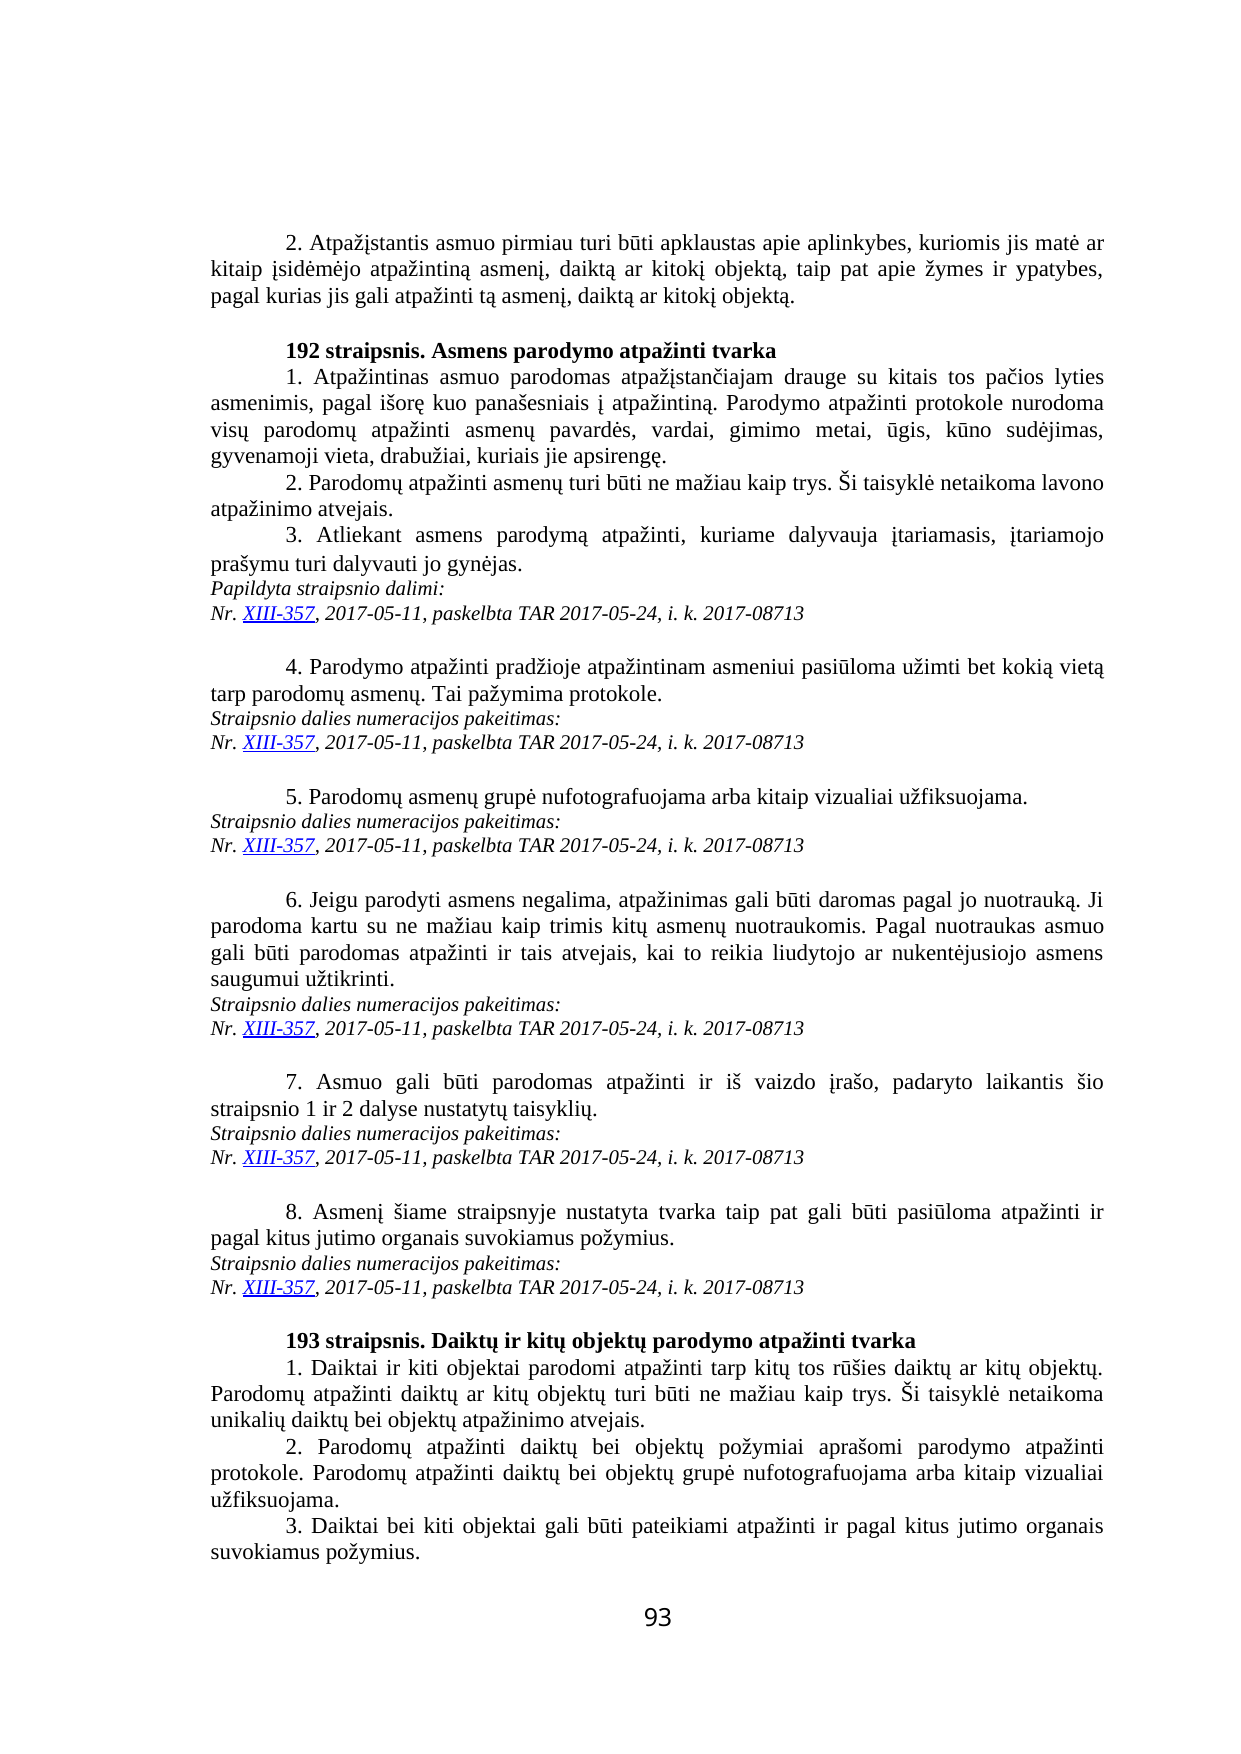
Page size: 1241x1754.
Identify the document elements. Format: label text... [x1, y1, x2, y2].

text 6. Jeigu parodyti asmens negalima, atpažinimas gali būti daromas pagal jo nuotrauką. Ji parodoma kartu su ne mažiau kaip trimis kitų asmenų nuotraukomis. Pagal nuotraukas asmuo gali būti parodomas atpažinti ir tais atvejais, kai to reikia liudytojo ar nukentėjusiojo asmens saugumui užtikrinti. [210, 886, 1105, 991]
text Straipsnio dalies numeracijos pakeitimas: [210, 809, 1105, 833]
text Nr. XIII-357, 2017-05-11, paskelbta TAR 2017-05-24, i. k. 2017-08713 [210, 1016, 1105, 1039]
text 1. Daiktai ir kiti objektai parodomi atpažinti tarp kitų tos rūšies daiktų ar kitų objektų. Parodomų atpažinti daiktų ar kitų objektų turi būti ne mažiau kaip trys. Ši taisyklė netaikoma unikalių daiktų bei objektų atpažinimo atvejais. [210, 1354, 1105, 1433]
text 192 straipsnis. Asmens parodymo atpažinti tvarka [210, 337, 1105, 363]
text Nr. XIII-357, 2017-05-11, paskelbta TAR 2017-05-24, i. k. 2017-08713 [210, 833, 1105, 857]
text Nr. XIII-357, 2017-05-11, paskelbta TAR 2017-05-24, i. k. 2017-08713 [210, 600, 1105, 624]
text 2. Atpažįstantis asmuo pirmiau turi būti apklaustas apie aplinkybes, kuriomis jis matė ar kitaip įsidėmėjo atpažintiną asmenį, daiktą ar kitokį objektą, taip pat apie žymes ir ypatybes, pagal kurias jis gali atpažinti tą asmenį, daiktą ar kitokį objektą. [210, 229, 1105, 308]
text 3. Daiktai bei kiti objektai gali būti pateikiami atpažinti ir pagal kitus jutimo organais suvokiamus požymius. [210, 1512, 1105, 1565]
text 8. Asmenį šiame straipsnyje nustatyta tvarka taip pat gali būti pasiūloma atpažinti ir pagal kitus jutimo organais suvokiamus požymius. [210, 1198, 1105, 1251]
text 2. Parodomų atpažinti daiktų bei objektų požymiai aprašomi parodymo atpažinti protokole. Parodomų atpažinti daiktų bei objektų grupė nufotografuojama arba kitaip vizualiai užfiksuojama. [210, 1433, 1105, 1512]
text Straipsnio dalies numeracijos pakeitimas: [210, 1251, 1105, 1275]
text Nr. XIII-357, 2017-05-11, paskelbta TAR 2017-05-24, i. k. 2017-08713 [210, 730, 1105, 754]
text Papildyta straipsnio dalimi: [210, 576, 1105, 600]
text Nr. XIII-357, 2017-05-11, paskelbta TAR 2017-05-24, i. k. 2017-08713 [210, 1145, 1105, 1169]
text 193 straipsnis. Daiktų ir kitų objektų parodymo atpažinti tvarka [210, 1327, 1105, 1354]
text 7. Asmuo gali būti parodomas atpažinti ir iš vaizdo įrašo, padaryto laikantis šio straipsnio 1 ir 2 dalyse nustatytų taisyklių. [210, 1068, 1105, 1121]
text Straipsnio dalies numeracijos pakeitimas: [210, 706, 1105, 730]
text Straipsnio dalies numeracijos pakeitimas: [210, 991, 1105, 1016]
text 3. Atliekant asmens parodymą atpažinti, kuriame dalyvauja įtariamasis, įtariamojo prašymu turi dalyvauti jo gynėjas. [210, 521, 1105, 576]
text 5. Parodomų asmenų grupė nufotografuojama arba kitaip vizualiai užfiksuojama. [210, 783, 1105, 809]
text 1. Atpažintinas asmuo parodomas atpažįstančiajam drauge su kitais tos pačios lyties asmenimis, pagal išorę kuo panašesniais į atpažintiną. Parodymo atpažinti protokole nurodoma visų parodomų atpažinti asmenų pavardės, vardai, gimimo metai, ūgis, kūno sudėjimas, gyvenamoji vieta, drabužiai, kuriais jie apsirengę. [210, 363, 1105, 468]
text 2. Parodomų atpažinti asmenų turi būti ne mažiau kaip trys. Ši taisyklė netaikoma lavono atpažinimo atvejais. [210, 468, 1105, 521]
text 4. Parodymo atpažinti pradžioje atpažintinam asmeniui pasiūloma užimti bet kokią vietą tarp parodomų asmenų. Tai pažymima protokole. [210, 653, 1105, 706]
text Nr. XIII-357, 2017-05-11, paskelbta TAR 2017-05-24, i. k. 2017-08713 [210, 1275, 1105, 1299]
text Straipsnio dalies numeracijos pakeitimas: [210, 1121, 1105, 1145]
